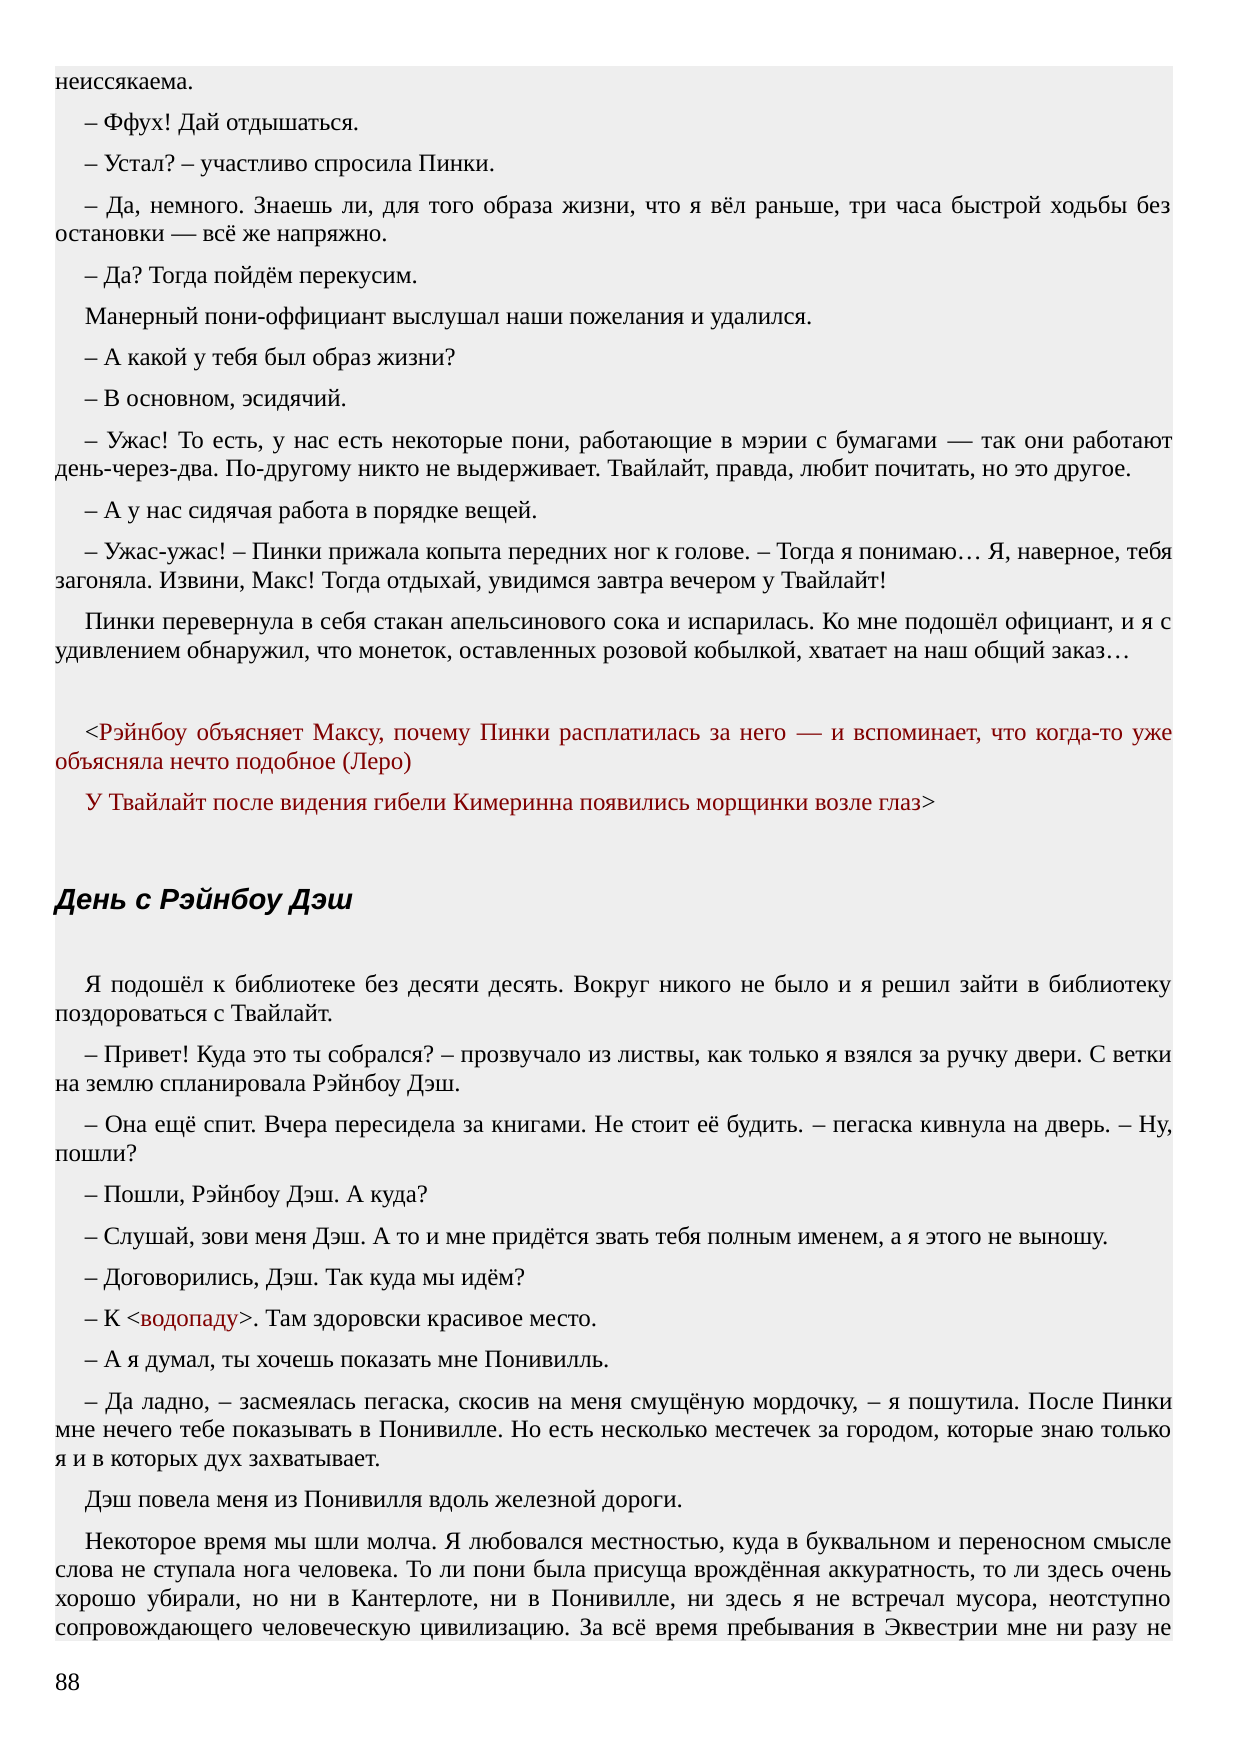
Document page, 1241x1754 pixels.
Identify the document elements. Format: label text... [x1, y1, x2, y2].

subtitle День с Рэйнбоу Дэш [55, 882, 1173, 916]
text Некоторое время мы шли молча. Я любовался местностью, куда в буквальном и переносном смысле слова не ступала нога человека. То ли пони была присуща врождённая аккуратность, то ли здесь очень хорошо убирали, но ни в Кантерлоте, ни в Понивилле, ни здесь я не встречал мусора, неотступно сопровождающего человеческую цивилизацию. За всё время пребывания в Эквестрии мне ни разу не [55, 1526, 1173, 1641]
text – К <водопаду>. Там здоровски красивое место. [55, 1303, 1173, 1332]
text – Слушай, зови меня Дэш. А то и мне придётся звать тебя полным именем, а я этого не выношу. [55, 1221, 1173, 1249]
text Я подошёл к библиотеке без десяти десять. Вокруг никого не было и я решил зайти в библиотеку поздороваться с Твайлайт. [55, 969, 1173, 1027]
text Дэш повела меня из Понивилля вдоль железной дороги. [55, 1484, 1173, 1513]
text неиссякаема. [55, 66, 1173, 95]
text Манерный пони-оффициант выслушал наши пожелания и удалился. [55, 301, 1173, 330]
text – А я думал, ты хочешь показать мне Понивилль. [55, 1344, 1173, 1373]
text – Она ещё спит. Вчера пересидела за книгами. Не стоит её будить. – пегаска кивнула на дверь. – Ну, пошли? [55, 1109, 1173, 1167]
text – Устал? – участливо спросила Пинки. [55, 148, 1173, 177]
text – Ужас! То есть, у нас есть некоторые пони, работающие в мэрии с бумагами — так они работают день-через-два. По-другому никто не выдерживает. Твайлайт, правда, любит почитать, но это другое. [55, 425, 1173, 482]
text <Рэйнбоу объясняет Максу, почему Пинки расплатилась за него — и вспоминает, что когда-то уже объясняла нечто подобное (Леро) [55, 717, 1173, 775]
text – Да, немного. Знаешь ли, для того образа жизни, что я вёл раньше, три часа быстрой ходьбы без остановки — всё же напряжно. [55, 190, 1173, 247]
text – Привет! Куда это ты собрался? – прозвучало из листвы, как только я взялся за ручку двери. С ветки на землю спланировала Рэйнбоу Дэш. [55, 1039, 1173, 1097]
text – А у нас сидячая работа в порядке вещей. [55, 495, 1173, 523]
text – Пошли, Рэйнбоу Дэш. А куда? [55, 1179, 1173, 1208]
text – А какой у тебя был образ жизни? [55, 342, 1173, 371]
text – Ужас-ужас! – Пинки прижала копыта передних ног к голове. – Тогда я понимаю… Я, наверное, тебя загоняла. Извини, Макс! Тогда отдыхай, увидимся завтра вечером у Твайлайт! [55, 536, 1173, 593]
text – Ффух! Дай отдышаться. [55, 107, 1173, 136]
text У Твайлайт после видения гибели Кимеринна появились морщинки возле глаз> [55, 787, 1173, 816]
text – В основном, эсидячий. [55, 383, 1173, 412]
text Пинки перевернула в себя стакан апельсинового сока и испарилась. Ко мне подошёл официант, и я с удивлением обнаружил, что монеток, оставленных розовой кобылкой, хватает на наш общий заказ… [55, 606, 1173, 663]
text – Да? Тогда пойдём перекусим. [55, 260, 1173, 288]
text – Договорились, Дэш. Так куда мы идём? [55, 1262, 1173, 1291]
text – Да ладно, – засмеялась пегаска, скосив на меня смущёную мордочку, – я пошутила. После Пинки мне нечего тебе показывать в Понивилле. Но есть несколько местечек за городом, которые знаю только я и в которых дух захватывает. [55, 1386, 1173, 1472]
